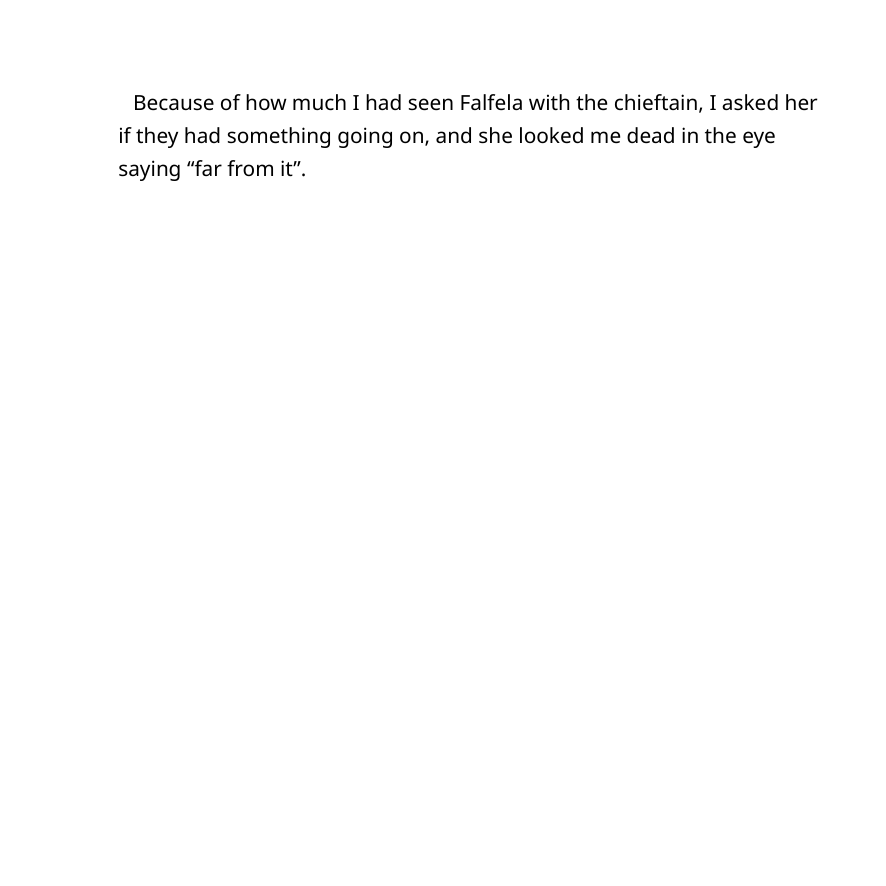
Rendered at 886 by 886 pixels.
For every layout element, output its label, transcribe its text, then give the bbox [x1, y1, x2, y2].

text Because of how much I had seen Falfela with the chieftain, I asked her if they had something going on, and she looked me dead in the eye saying “far from it”. [118, 88, 827, 182]
